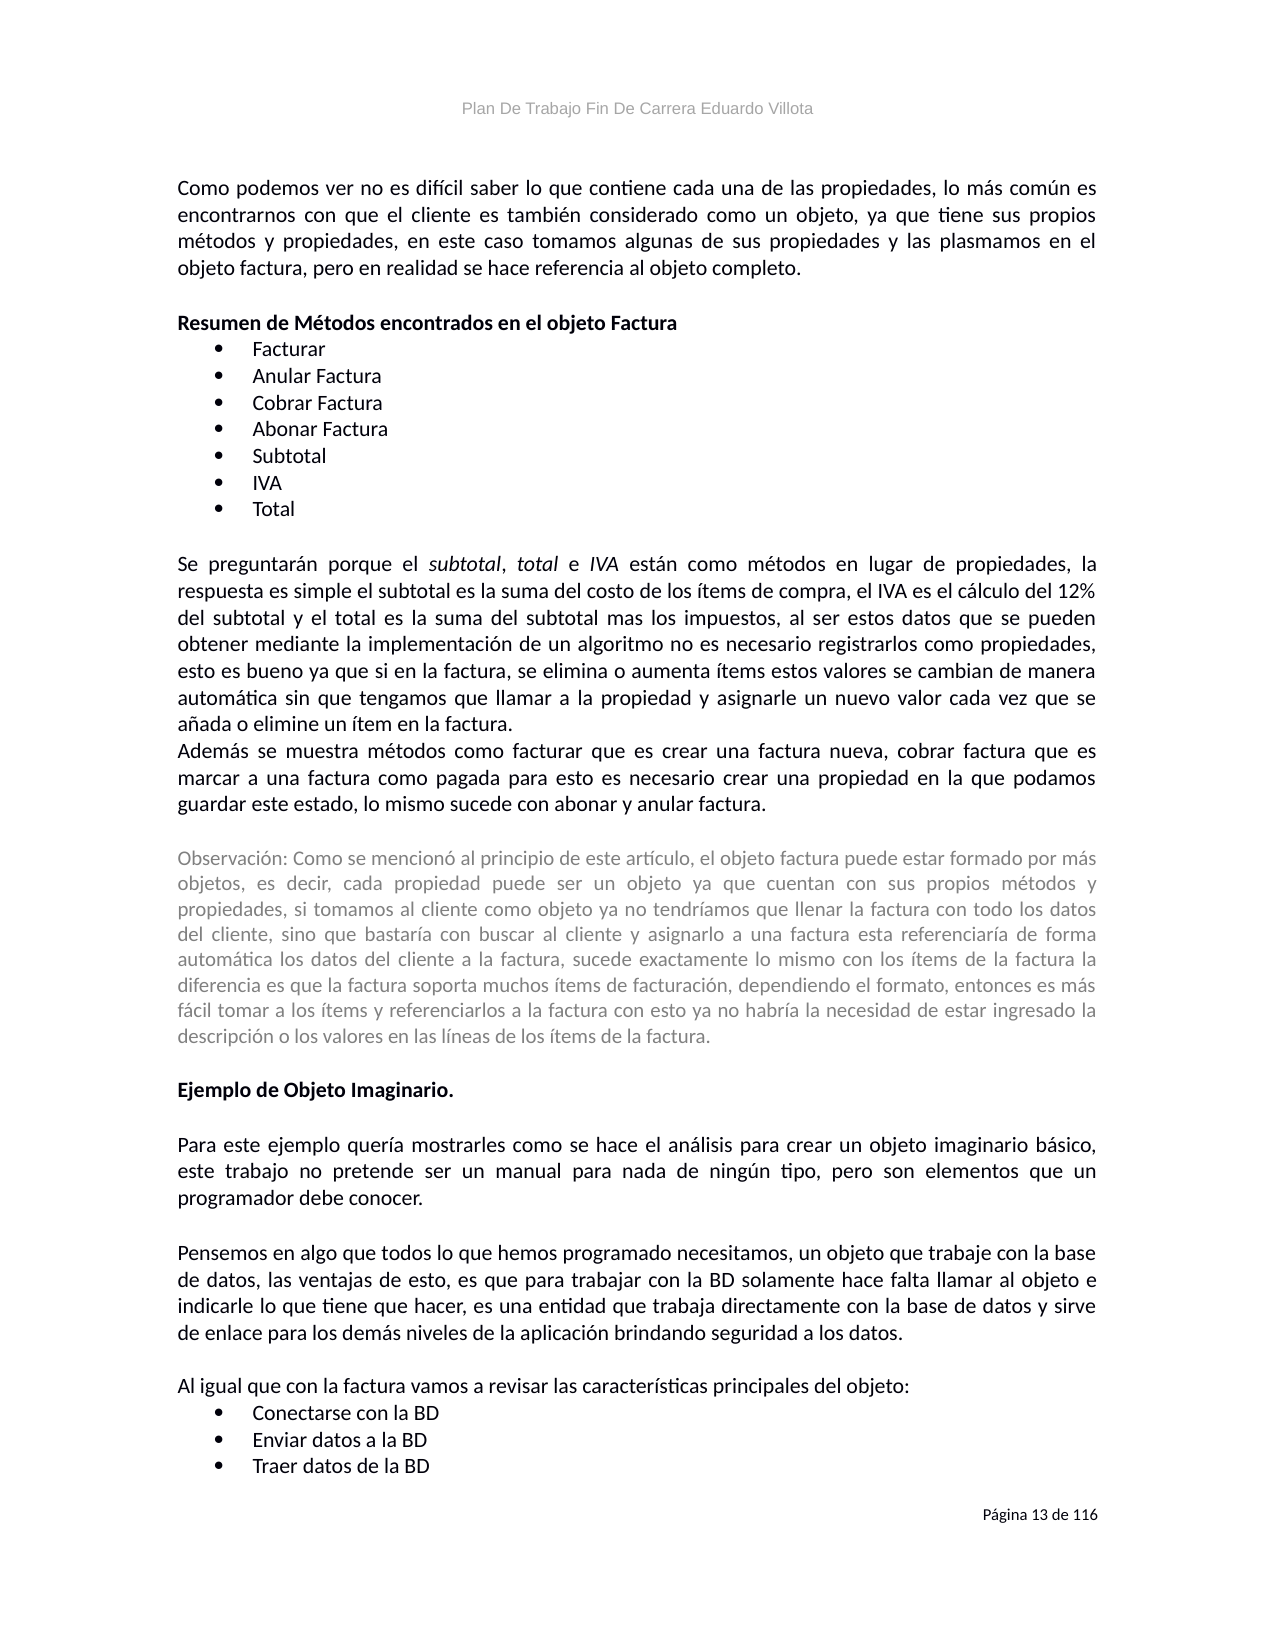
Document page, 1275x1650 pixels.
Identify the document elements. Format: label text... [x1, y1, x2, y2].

text Se preguntarán porque el subtotal, total e IVA están como métodos en lugar de propiedades, la respuesta es simple el subtotal es la suma del costo de los ítems de compra, el IVA es el cálculo del 12% del subtotal y el total es la suma del subtotal mas los impuestos, al ser estos datos que se pueden obtener mediante la implementación de un algoritmo no es necesario registrarlos como propiedades, esto es bueno ya que si en la factura, se elimina o aumenta ítems estos valores se cambian de manera automática sin que tengamos que llamar a la propiedad y asignarle un nuevo valor cada vez que se añada o elimine un ítem en la factura. [177, 550, 1098, 737]
text Al igual que con la factura vamos a revisar las características principales del objeto: [177, 1372, 1098, 1399]
text Para este ejemplo quería mostrarles como se hace el análisis para crear un objeto imaginario básico, este trabajo no pretende ser un manual para nada de ningún tipo, pero son elementos que un programador debe conocer. [177, 1131, 1098, 1211]
list Subtotal [215, 442, 1098, 469]
list IVA [215, 469, 1098, 496]
text Además se muestra métodos como facturar que es crear una factura nueva, cobrar factura que es marcar a una factura como pagada para esto es necesario crear una propiedad en la que podamos guardar este estado, lo mismo sucede con abonar y anular factura. [177, 737, 1098, 817]
text Ejemplo de Objeto Imaginario. [177, 1076, 1098, 1103]
list Anular Factura [215, 362, 1098, 389]
text Como podemos ver no es difícil saber lo que contiene cada una de las propiedades, lo más común es encontrarnos con que el cliente es también considerado como un objeto, ya que tiene sus propios métodos y propiedades, en este caso tomamos algunas de sus propiedades y las plasmamos en el objeto factura, pero en realidad se hace referencia al objeto completo. [177, 174, 1098, 281]
list Facturar [215, 336, 1098, 362]
text Observación: Como se mencionó al principio de este artículo, el objeto factura puede estar formado por más objetos, es decir, cada propiedad puede ser un objeto ya que cuentan con sus propios métodos y propiedades, si tomamos al cliente como objeto ya no tendríamos que llenar la factura con todo los datos del cliente, sino que bastaría con buscar al cliente y asignarlo a una factura esta referenciaría de forma automática los datos del cliente a la factura, sucede exactamente lo mismo con los ítems de la factura la diferencia es que la factura soporta muchos ítems de facturación, dependiendo el formato, entonces es más fácil tomar a los ítems y referenciarlos a la factura con esto ya no habría la necesidad de estar ingresado la descripción o los valores en las líneas de los ítems de la factura. [177, 845, 1098, 1048]
list Conectarse con la BD [215, 1399, 1098, 1426]
text Resumen de Métodos encontrados en el objeto Factura [177, 309, 1098, 336]
list Abonar Factura [215, 416, 1098, 442]
list Total [215, 496, 1098, 522]
list Traer datos de la BD [215, 1452, 1098, 1479]
text Pensemos en algo que todos lo que hemos programado necesitamos, un objeto que trabaje con la base de datos, las ventajas de esto, es que para trabajar con la BD solamente hace falta llamar al objeto e indicarle lo que tiene que hacer, es una entidad que trabaja directamente con la base de datos y sirve de enlace para los demás niveles de la aplicación brindando seguridad a los datos. [177, 1239, 1098, 1346]
list Enviar datos a la BD [215, 1426, 1098, 1452]
list Cobrar Factura [215, 389, 1098, 416]
